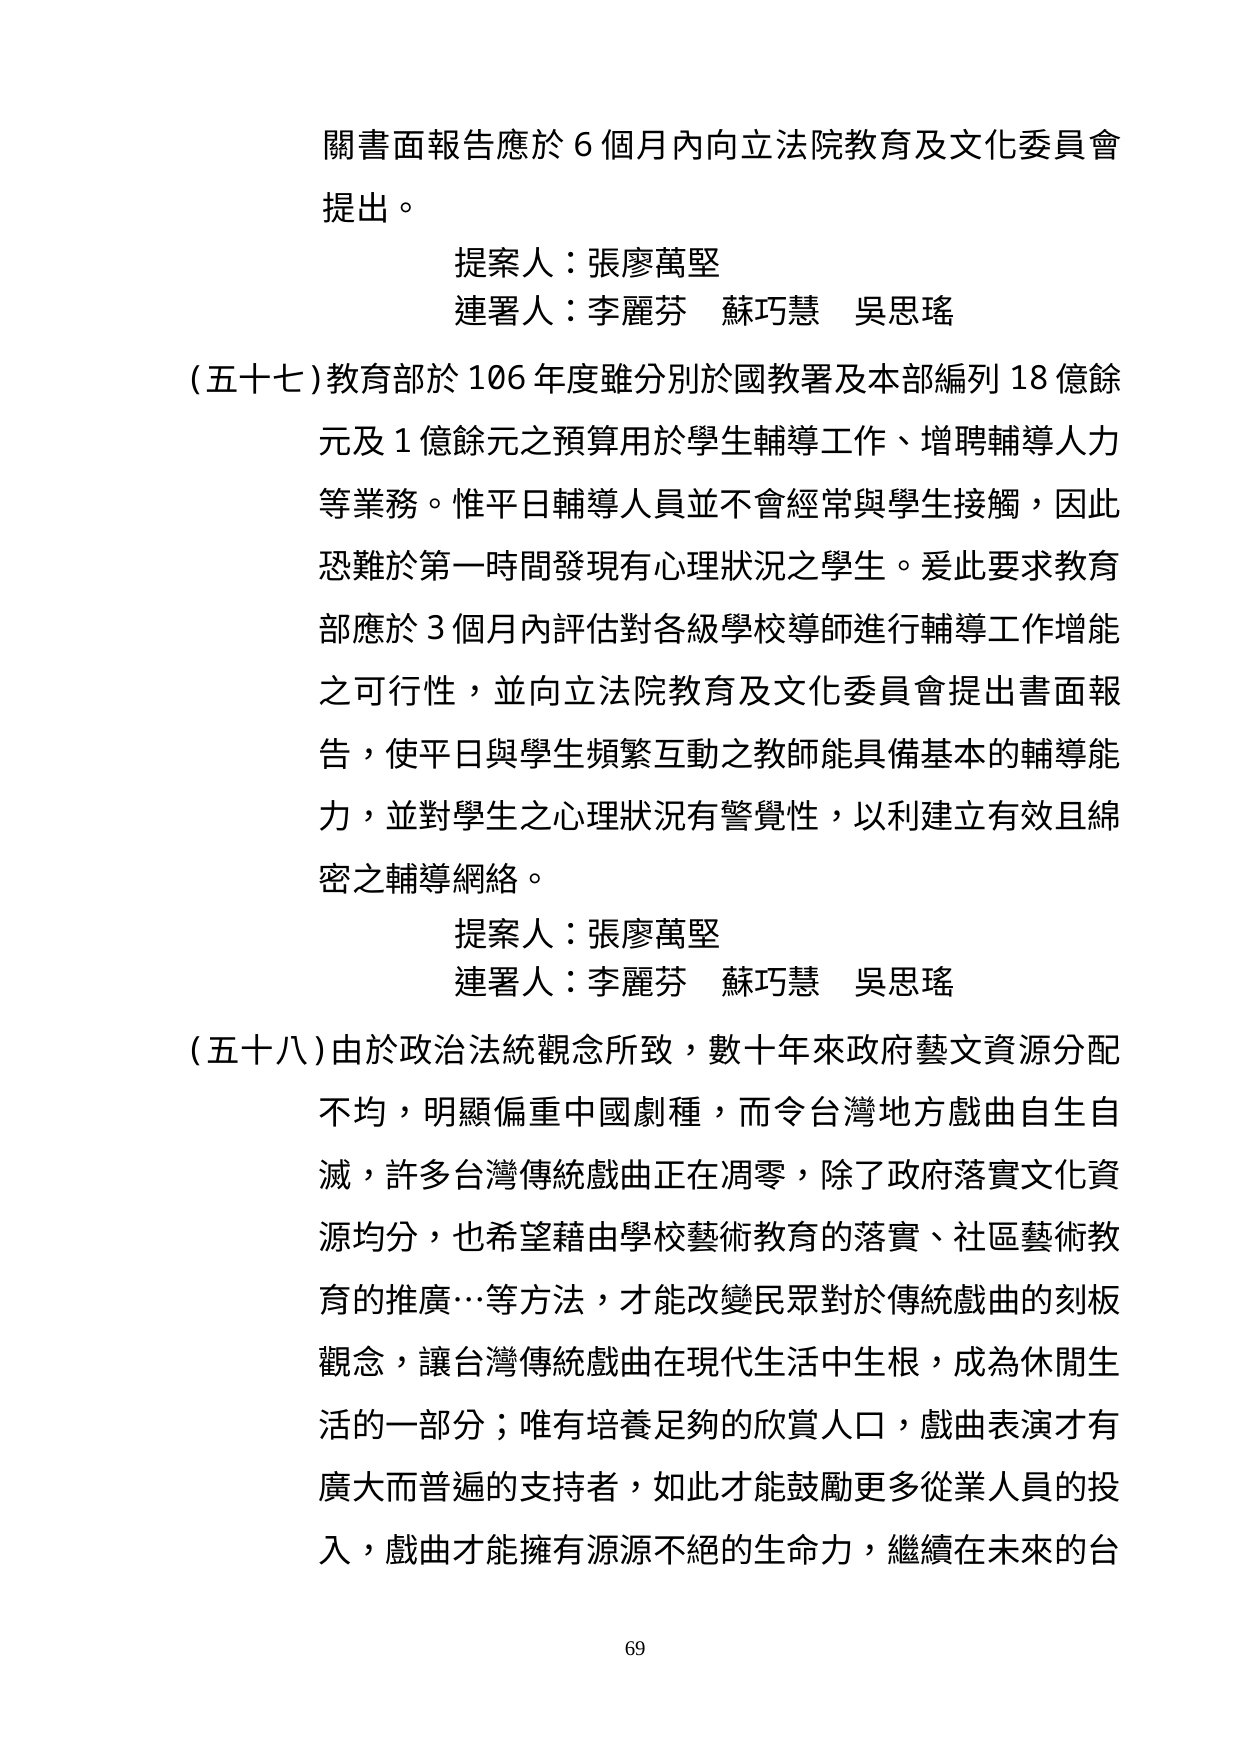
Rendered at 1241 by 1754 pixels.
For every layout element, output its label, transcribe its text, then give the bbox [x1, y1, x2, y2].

text 提案人：張廖萬堅 [148, 908, 1122, 956]
text (五十七)教育部於106年度雖分別於國教署及本部編列18億餘元及1億餘元之預算用於學生輔導工作、增聘輔導人力等業務。惟平日輔導人員並不會經常與學生接觸，因此恐難於第一時間發現有心理狀況之學生。爰此要求教育部應於3個月內評估對各級學校導師進行輔導工作增能之可行性，並向立法院教育及文化委員會提出書面報告，使平日與學生頻繁互動之教師能具備基本的輔導能力，並對學生之心理狀況有警覺性，以利建立有效且綿密之輔導網絡。 [185, 346, 1122, 908]
text (五十八)由於政治法統觀念所致，數十年來政府藝文資源分配不均，明顯偏重中國劇種，而令台灣地方戲曲自生自滅，許多台灣傳統戲曲正在凋零，除了政府落實文化資源均分，也希望藉由學校藝術教育的落實、社區藝術教育的推廣…等方法，才能改變民眾對於傳統戲曲的刻板觀念，讓台灣傳統戲曲在現代生活中生根，成為休閒生活的一部分；唯有培養足夠的欣賞人口，戲曲表演才有廣大而普遍的支持者，如此才能鼓勵更多從業人員的投入，戲曲才能擁有源源不絕的生命力，繼續在未來的台 [185, 1016, 1122, 1579]
text 關書面報告應於6個月內向立法院教育及文化委員會提出。 [323, 112, 1122, 237]
text 連署人：李麗芬 蘇巧慧 吳思瑤 [148, 956, 1122, 1004]
text 連署人：李麗芬 蘇巧慧 吳思瑤 [148, 285, 1122, 333]
text 提案人：張廖萬堅 [148, 237, 1122, 285]
